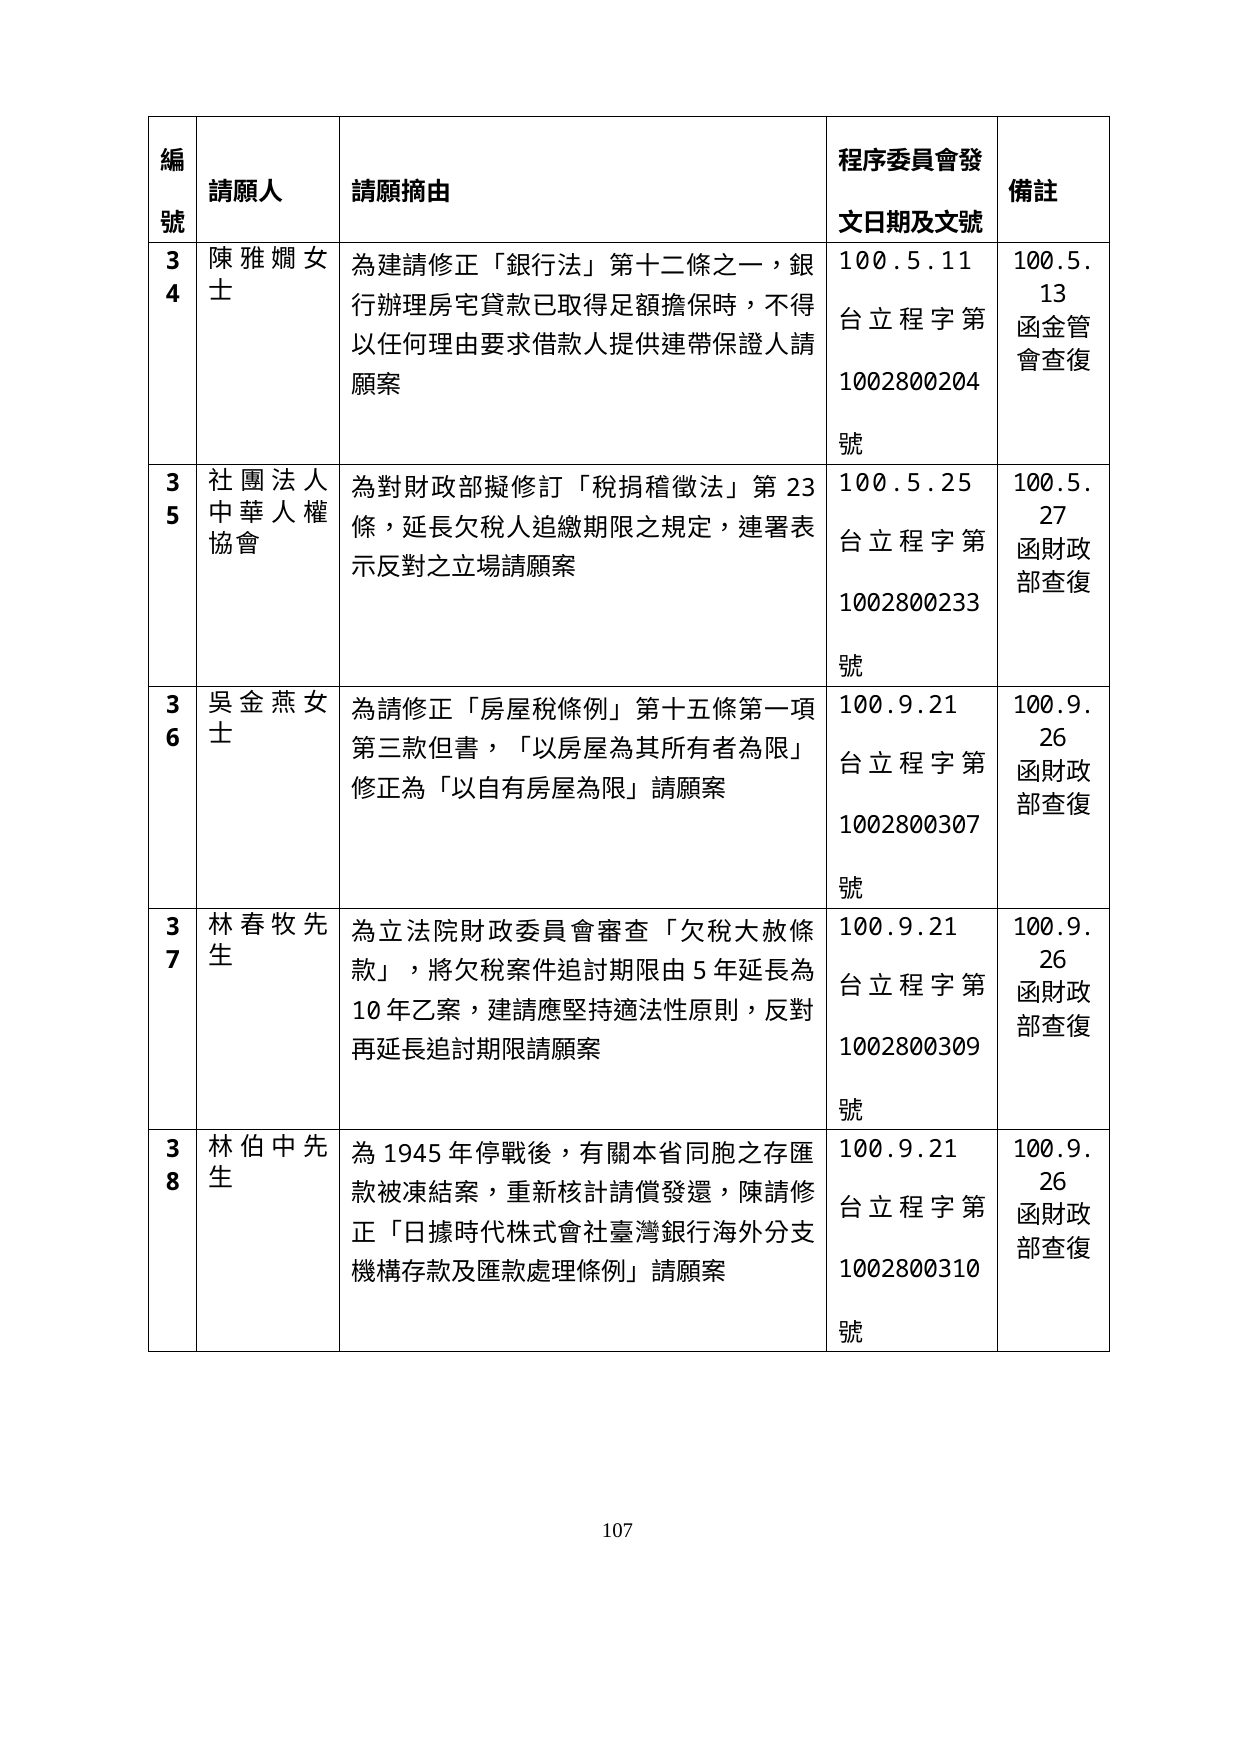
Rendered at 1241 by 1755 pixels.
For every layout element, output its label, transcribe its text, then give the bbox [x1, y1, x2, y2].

table_cell 100.5.11 台立程字第1002800204號 [827, 243, 997, 464]
table_cell 34 [149, 243, 196, 464]
table_cell 100.5.25 台立程字第1002800233號 [827, 465, 997, 686]
table_cell 100.9.26 函財政 部查復 [998, 1130, 1109, 1351]
table_cell 為立法院財政委員會審查「欠稅大赦條款」，將欠稅案件追討期限由5年延長為10年乙案，建請應堅持適法性原則，反對再延長追討期限請願案 [340, 909, 826, 1129]
table_cell 36 [149, 687, 196, 907]
table_header 編號 [149, 117, 196, 242]
table_cell 38 [149, 1130, 196, 1351]
table_cell 林春牧先生 [197, 909, 339, 1129]
table_cell 100.5.13 函金管 會查復 [998, 243, 1109, 464]
table_cell 100.9.21 台立程字第1002800310號 [827, 1130, 997, 1351]
table_header 請願人 [197, 117, 339, 242]
table_cell 35 [149, 465, 196, 686]
table_cell 為請修正「房屋稅條例」第十五條第一項第三款但書，「以房屋為其所有者為限」修正為「以自有房屋為限」請願案 [340, 687, 826, 907]
table_cell 陳雅嫺女士 [197, 243, 339, 464]
table_cell 100.9.26 函財政 部查復 [998, 909, 1109, 1129]
table_cell 林伯中先生 [197, 1130, 339, 1351]
table_cell 100.9.21 台立程字第1002800307號 [827, 687, 997, 907]
table_cell 為對財政部擬修訂「稅捐稽徵法」第23條，延長欠稅人追繳期限之規定，連署表示反對之立場請願案 [340, 465, 826, 686]
table_cell 社團法人中華人權協會 [197, 465, 339, 686]
table_header 請願摘由 [340, 117, 826, 242]
table_cell 100.5.27 函財政 部查復 [998, 465, 1109, 686]
table_header 程序委員會發文日期及文號 [827, 117, 997, 242]
table_cell 吳金燕女士 [197, 687, 339, 907]
table_cell 37 [149, 909, 196, 1129]
table_cell 為建請修正「銀行法」第十二條之一，銀行辦理房宅貸款已取得足額擔保時，不得以任何理由要求借款人提供連帶保證人請願案 [340, 243, 826, 464]
table_cell 100.9.26 函財政 部查復 [998, 687, 1109, 907]
table_cell 100.9.21 台立程字第1002800309號 [827, 909, 997, 1129]
table_header 備註 [998, 117, 1109, 242]
table_cell 為1945年停戰後，有關本省同胞之存匯款被凍結案，重新核計請償發還，陳請修正「日據時代株式會社臺灣銀行海外分支機構存款及匯款處理條例」請願案 [340, 1130, 826, 1351]
